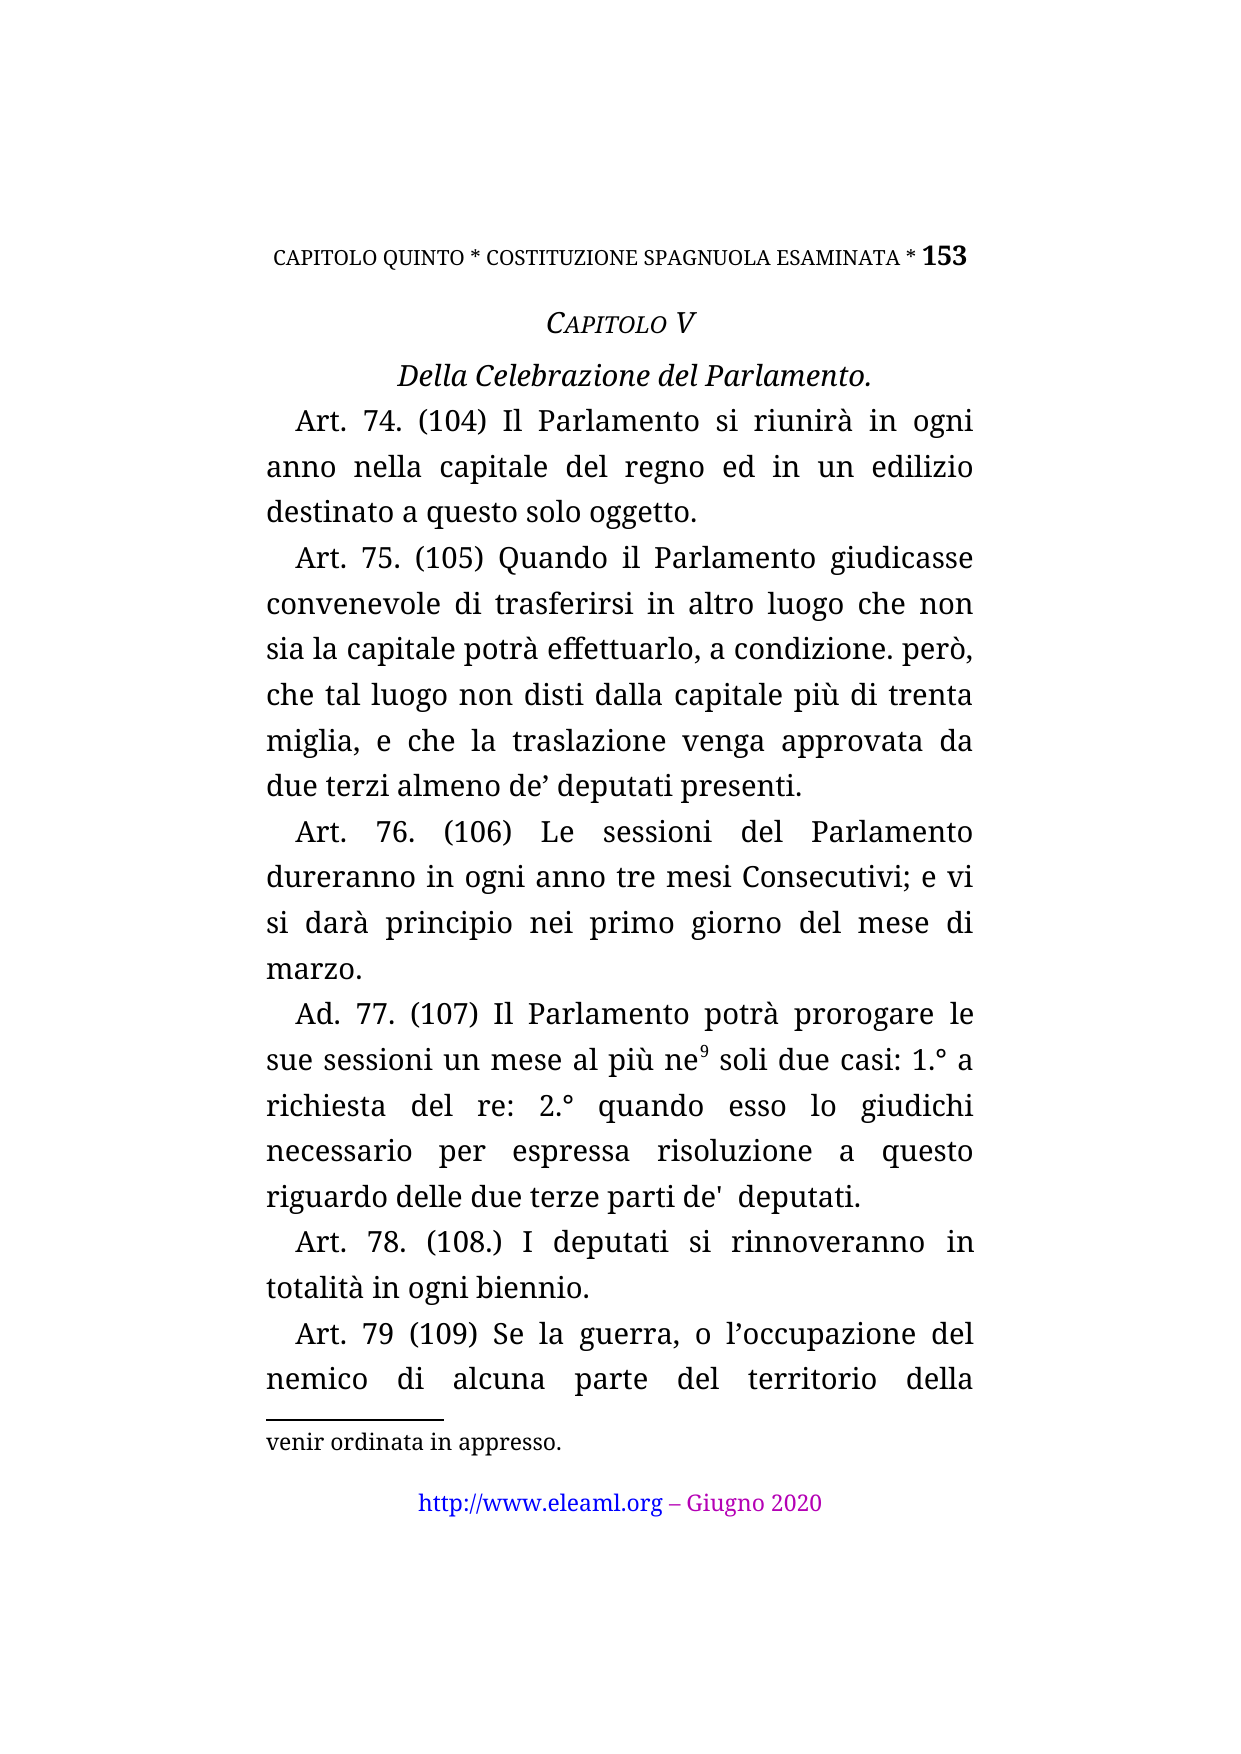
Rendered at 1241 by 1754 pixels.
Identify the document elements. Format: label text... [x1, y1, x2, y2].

text Art. 79 (109) Se la guerra, o l’occupazione del nemico di alcuna parte del territorio della [266, 1313, 974, 1398]
subtitle Capitolo V [266, 303, 974, 342]
text Art. 76. (106) Le sessioni del Parlamento dureranno in ogni anno tre mesi Consecutivi; e vi si darà principio nei primo giorno del mese di marzo. [266, 811, 974, 988]
text Ad. 77. (107) Il Parlamento potrà prorogare le sue sessioni un mese al più ne9 soli due casi: 1.° a richiesta del re: 2.° quando esso lo giudichi necessario per espressa risoluzione a questo riguardo delle due terze parti de' deputati. [266, 993, 974, 1216]
text Art. 75. (105) Quando il Parlamento giudicasse convenevole di trasferirsi in altro luogo che non sia la capitale potrà effettuarlo, a condizione. però, che tal luogo non disti dalla capitale più di trenta miglia, e che la traslazione venga approvata da due terzi almeno de’ deputati presenti. [266, 537, 974, 805]
text Art. 74. (104) Il Parlamento si riunirà in ogni anno nella capitale del regno ed in un edilizio destinato a questo solo oggetto. [266, 400, 974, 531]
text Della Celebrazione del Parlamento. [266, 355, 974, 394]
text venir ordinata in appresso. [266, 1426, 974, 1457]
text Art. 78. (108.) I deputati si rinnoveranno in totalità in ogni biennio. [266, 1222, 974, 1307]
